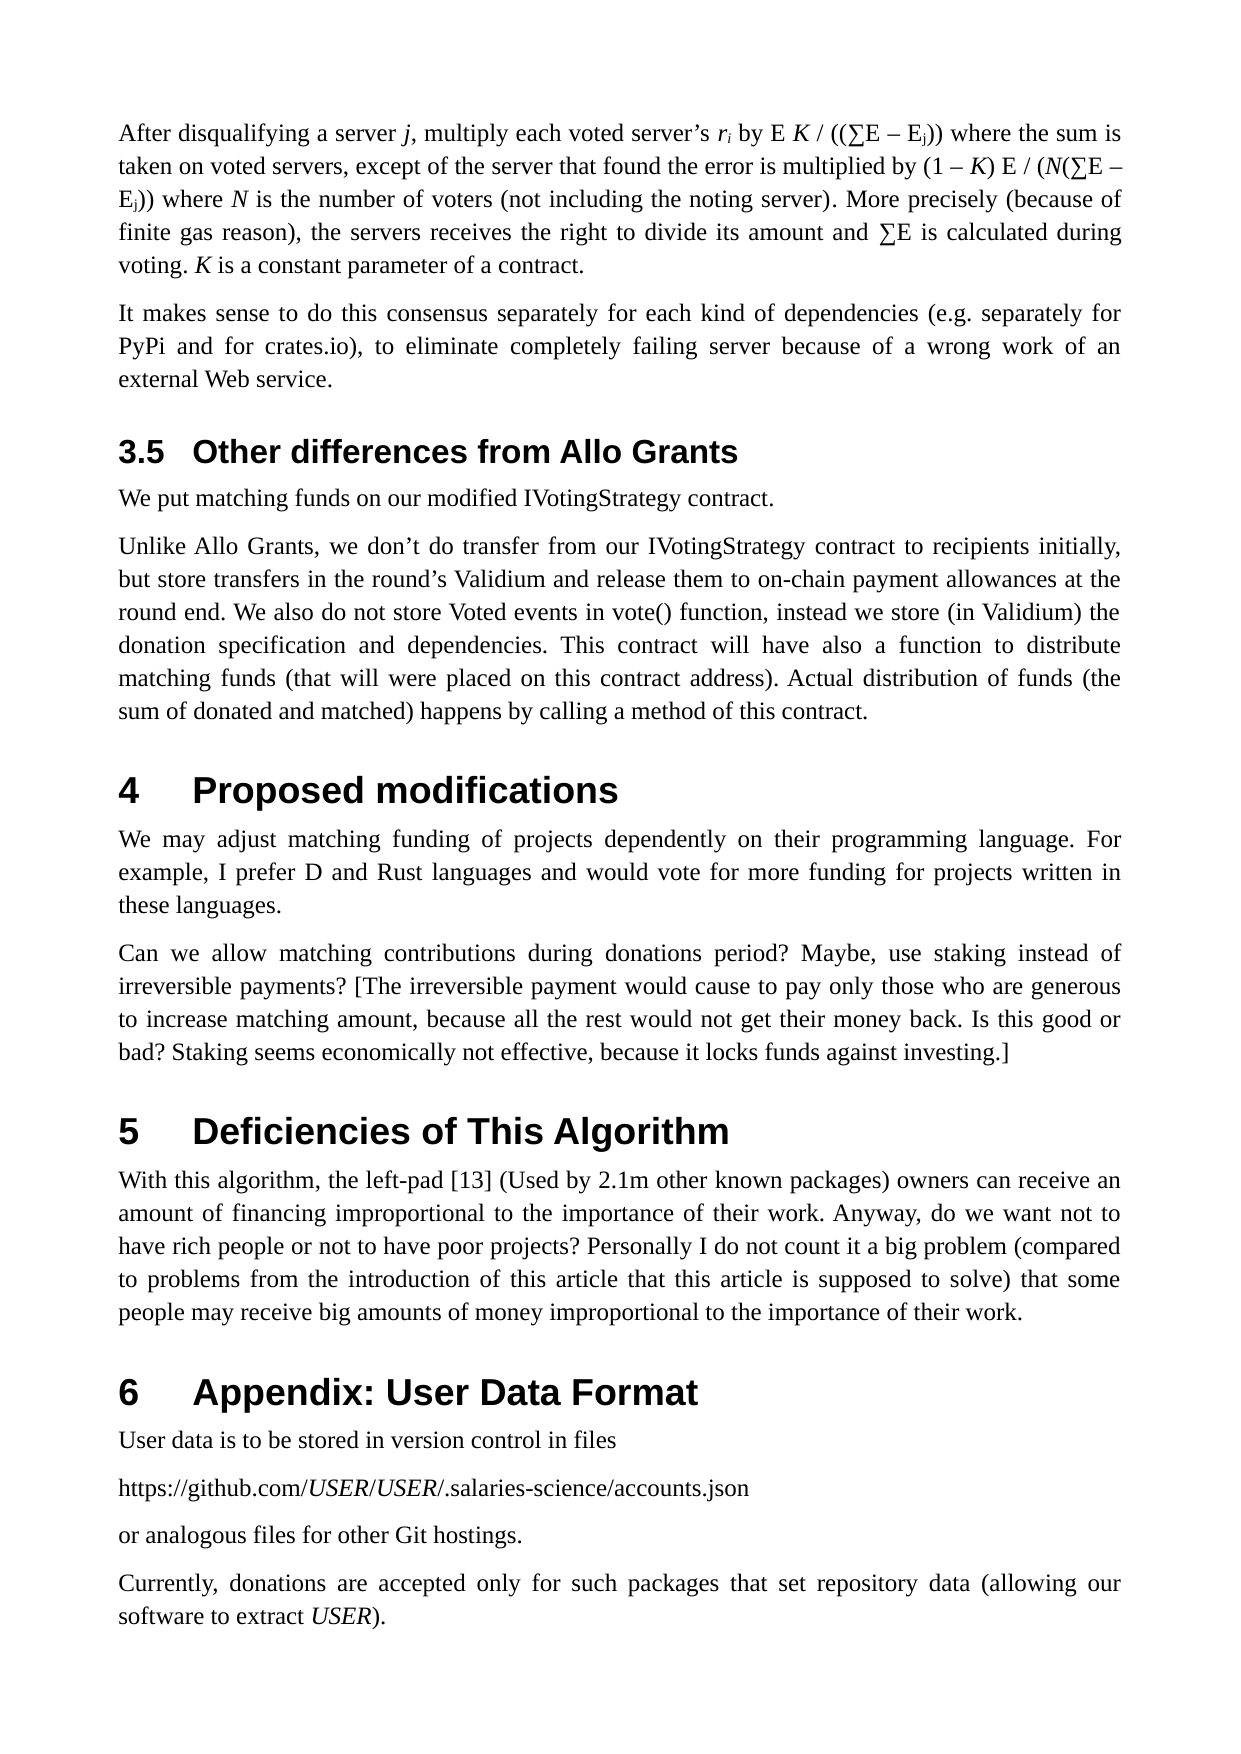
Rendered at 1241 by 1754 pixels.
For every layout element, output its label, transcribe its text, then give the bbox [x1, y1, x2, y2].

subtitle Other differences from Allo Grants [118, 432, 1122, 471]
text https://github.com/USER/USER/.salaries-science/accounts.json [118, 1473, 1122, 1502]
subtitle Proposed modifications [118, 768, 1122, 812]
text We put matching funds on our modified IVotingStrategy contract. [118, 483, 1122, 512]
text It makes sense to do this consensus separately for each kind of dependencies (e.g. separately for PyPi and for crates.io), to eliminate completely failing server because of a wrong work of an external Web service. [118, 298, 1122, 393]
subtitle Appendix: User Data Format [118, 1370, 1122, 1413]
text or analogous files for other Git hostings. [118, 1521, 1122, 1549]
text User data is to be stored in version control in files [118, 1425, 1122, 1454]
text We may adjust matching funding of projects dependently on their programming language. For example, I prefer D and Rust languages and would vote for more funding for projects written in these languages. [118, 824, 1122, 919]
text With this algorithm, the left-pad [13] (Used by 2.1m other known packages) owners can receive an amount of financing improportional to the importance of their work. Anyway, do we want not to have rich people or not to have poor projects? Personally I do not count it a big problem (compared to problems from the introduction of this article that this article is supposed to solve) that some people may receive big amounts of money improportional to the importance of their work. [118, 1165, 1122, 1326]
subtitle Deficiencies of This Algorithm [118, 1109, 1122, 1153]
text Unlike Allo Grants, we don’t do transfer from our IVotingStrategy contract to recipients initially, but store transfers in the round’s Validium and release them to on-chain payment allowances at the round end. We also do not store Voted events in vote() function, instead we store (in Validium) the donation specification and dependencies. This contract will have also a function to distribute matching funds (that will were placed on this contract address). Actual distribution of funds (the sum of donated and matched) happens by calling a method of this contract. [118, 531, 1122, 725]
text After disqualifying a server j, multiply each voted server’s ri by E K / ((∑E – Ej)) where the sum is taken on voted servers, except of the server that found the error is multiplied by (1 – K) E / (N(∑E – Ej)) where N is the number of voters (not including the noting server). More precisely (because of finite gas reason), the servers receives the right to divide its amount and ∑E is calculated during voting. K is a constant parameter of a contract. [118, 118, 1122, 279]
text Currently, donations are accepted only for such packages that set repository data (allowing our software to extract USER). [118, 1568, 1122, 1630]
text Can we allow matching contributions during donations period? Maybe, use staking instead of irreversible payments? [The irreversible payment would cause to pay only those who are generous to increase matching amount, because all the rest would not get their money back. Is this good or bad? Staking seems economically not effective, because it locks funds against investing.] [118, 938, 1122, 1066]
